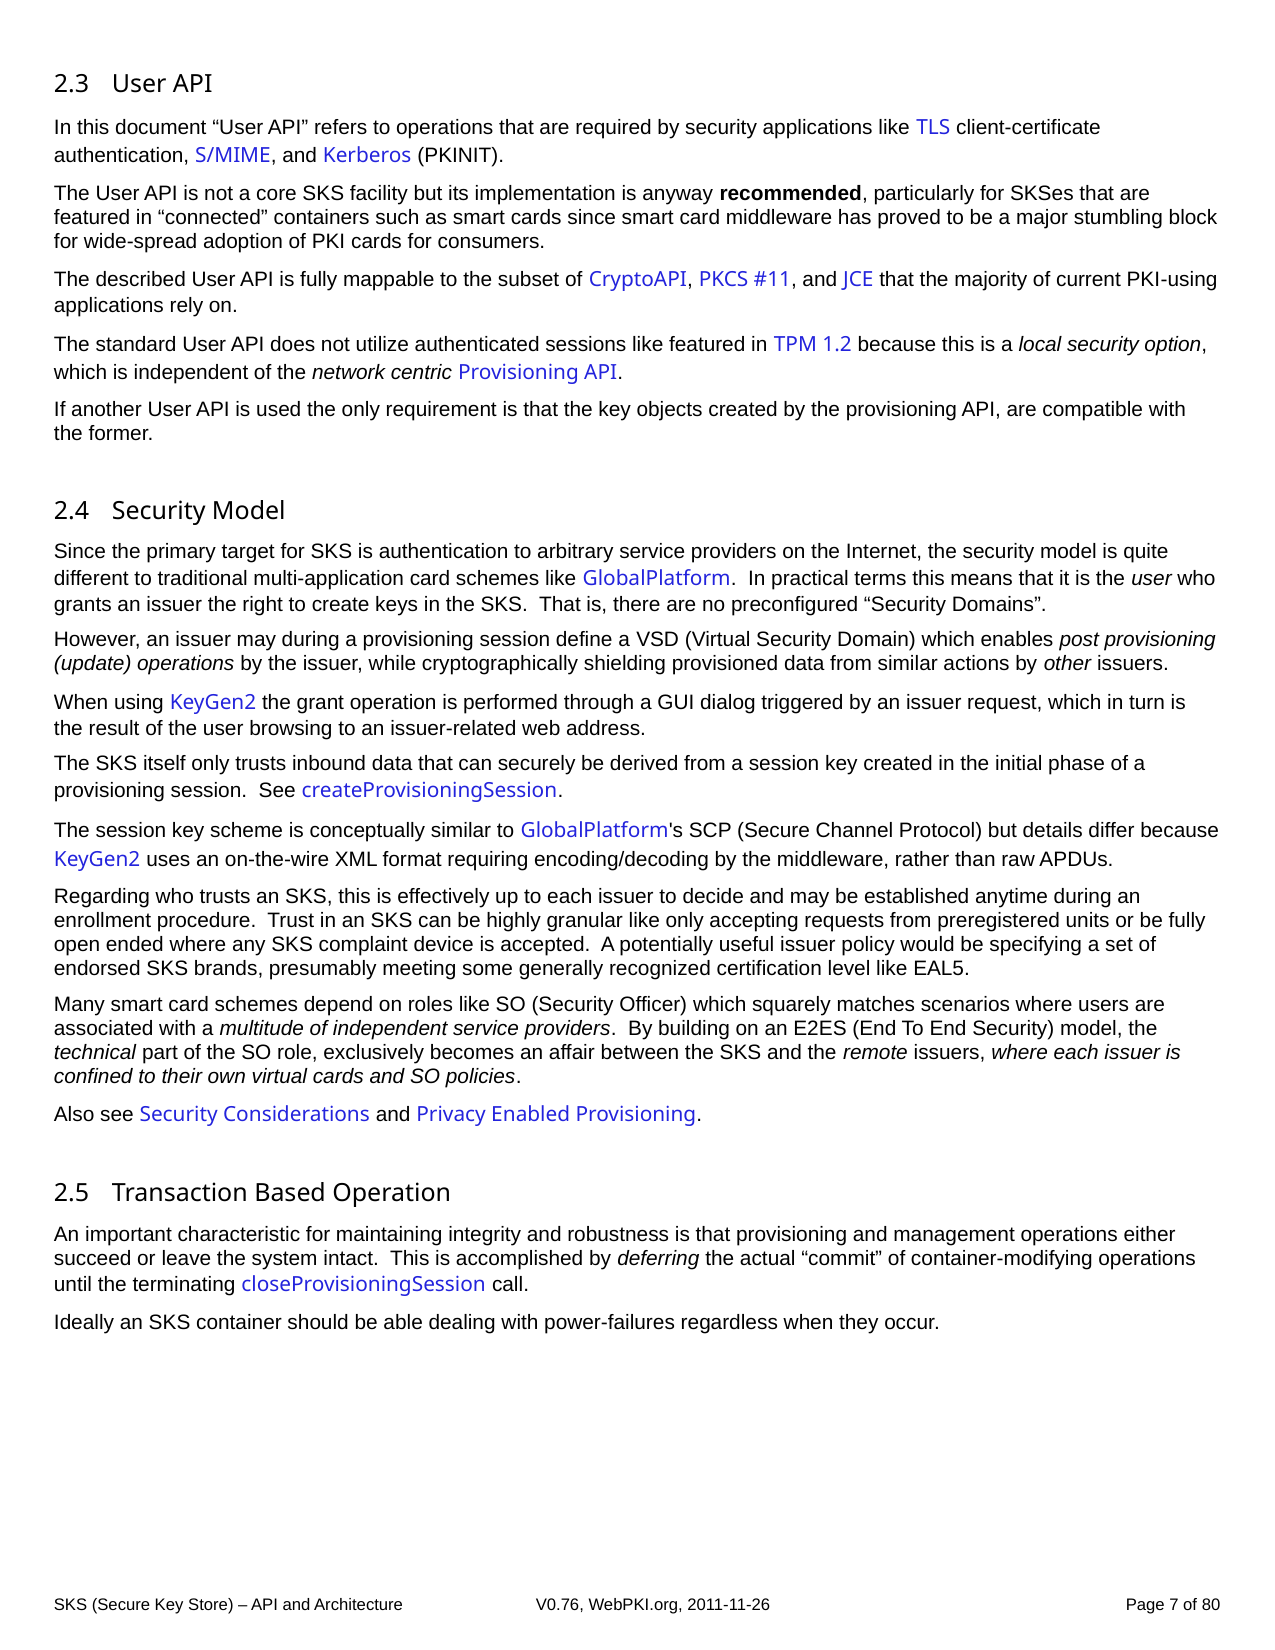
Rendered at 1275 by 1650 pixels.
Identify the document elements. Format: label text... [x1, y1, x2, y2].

text Also see Security Considerations and Privacy Enabled Provisioning. [54, 1099, 1221, 1128]
subtitle User API [54, 66, 1221, 100]
text When using KeyGen2 the grant operation is performed through a GUI dialog triggered by an issuer request, which in turn is the result of the user browsing to an issuer-related web address. [54, 687, 1221, 739]
text Regarding who trusts an SKS, this is effectively up to each issuer to decide and may be established anytime during an enrollment procedure. Trust in an SKS can be highly granular like only accepting requests from preregistered units or be fully open ended where any SKS complaint device is accepted. A potentially useful issuer policy would be specifying a set of endorsed SKS brands, presumably meeting some generally recognized certification level like EAL5. [54, 884, 1221, 980]
subtitle Security Model [54, 493, 1221, 527]
text However, an issuer may during a provisioning session define a VSD (Virtual Security Domain) which enables post provisioning (update) operations by the issuer, while cryptographically shielding provisioned data from similar actions by other issuers. [54, 627, 1221, 675]
subtitle Transaction Based Operation [54, 1175, 1221, 1209]
text Ideally an SKS container should be able dealing with power-failures regardless when they occur. [54, 1310, 1221, 1334]
text If another User API is used the only requirement is that the key objects created by the provisioning API, are compatible with the former. [54, 397, 1221, 445]
text An important characteristic for maintaining integrity and robustness is that provisioning and management operations either succeed or leave the system intact. This is accomplished by deferring the actual “commit” of container-modifying operations until the terminating closeProvisioningSession call. [54, 1222, 1221, 1298]
text The User API is not a core SKS facility but its implementation is anyway recommended, particularly for SKSes that are featured in “connected” containers such as smart cards since smart card middleware has proved to be a major stumbling block for wide-spread adoption of PKI cards for consumers. [54, 181, 1221, 253]
text The described User API is fully mappable to the subset of CryptoAPI, PKCS #11, and JCE that the majority of current PKI‑using applications rely on. [54, 264, 1221, 317]
text The session key scheme is conceptually similar to GlobalPlatform's SCP (Secure Channel Protocol) but details differ because KeyGen2 uses an on-the-wire XML format requiring encoding/decoding by the middleware, rather than raw APDUs. [54, 815, 1221, 872]
text The standard User API does not utilize authenticated sessions like featured in TPM 1.2 because this is a local security option, which is independent of the network centric Provisioning API. [54, 329, 1221, 386]
text Many smart card schemes depend on roles like SO (Security Officer) which squarely matches scenarios where users are associated with a multitude of independent service providers. By building on an E2ES (End To End Security) model, the technical part of the SO role, exclusively becomes an affair between the SKS and the remote issuers, where each issuer is confined to their own virtual cards and SO policies. [54, 992, 1221, 1087]
text Since the primary target for SKS is authentication to arbitrary service providers on the Internet, the security model is quite different to traditional multi-application card schemes like GlobalPlatform. In practical terms this means that it is the user who grants an issuer the right to create keys in the SKS. That is, there are no preconfigured “Security Domains”. [54, 539, 1221, 616]
text In this document “User API” refers to operations that are required by security applications like TLS client-certificate authentication, S/MIME, and Kerberos (PKINIT). [54, 112, 1221, 169]
text The SKS itself only trusts inbound data that can securely be derived from a session key created in the initial phase of a provisioning session. See createProvisioningSession. [54, 751, 1221, 803]
